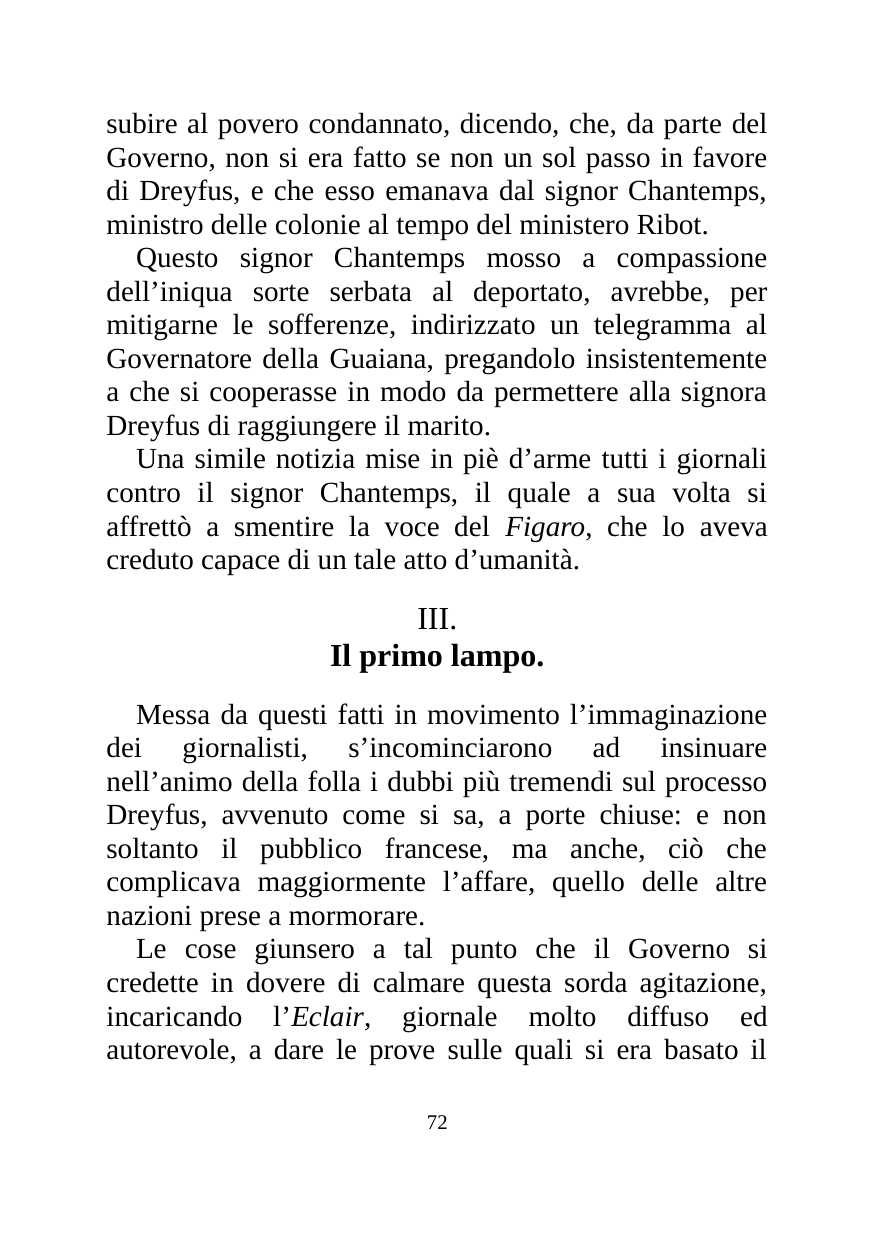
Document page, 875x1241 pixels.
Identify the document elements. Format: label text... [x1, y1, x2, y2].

text Una simile notizia mise in piè d’arme tutti i giornali contro il signor Chantemps, il quale a sua volta si affrettò a smentire la voce del Figaro, che lo aveva creduto capace di un tale atto d’umanità. [106, 442, 768, 576]
text Questo signor Chantemps mosso a compassione dell’iniqua sorte serbata al deportato, avrebbe, per mitigarne le sofferenze, indirizzato un telegramma al Governatore della Guaiana, pregandolo insistentemente a che si cooperasse in modo da permettere alla signora Dreyfus di raggiungere il marito. [106, 240, 768, 442]
text Le cose giunsero a tal punto che il Governo si credette in dovere di calmare questa sorda agitazione, incaricando l’Eclair, giornale molto diffuso ed autorevole, a dare le prove sulle quali si era basato il [106, 932, 768, 1066]
text subire al povero condannato, dicendo, che, da parte del Governo, non si era fatto se non un sol passo in favore di Dreyfus, e che esso emanava dal signor Chantemps, ministro delle colonie al tempo del ministero Ribot. [106, 106, 768, 240]
subtitle III. Il primo lampo. [106, 599, 768, 673]
text Messa da questi fatti in movimento l’immaginazione dei giornalisti, s’incominciarono ad insinuare nell’animo della folla i dubbi più tremendi sul processo Dreyfus, avvenuto come si sa, a porte chiuse: e non soltanto il pubblico francese, ma anche, ciò che complicava maggiormente l’affare, quello delle altre nazioni prese a mormorare. [106, 697, 768, 932]
